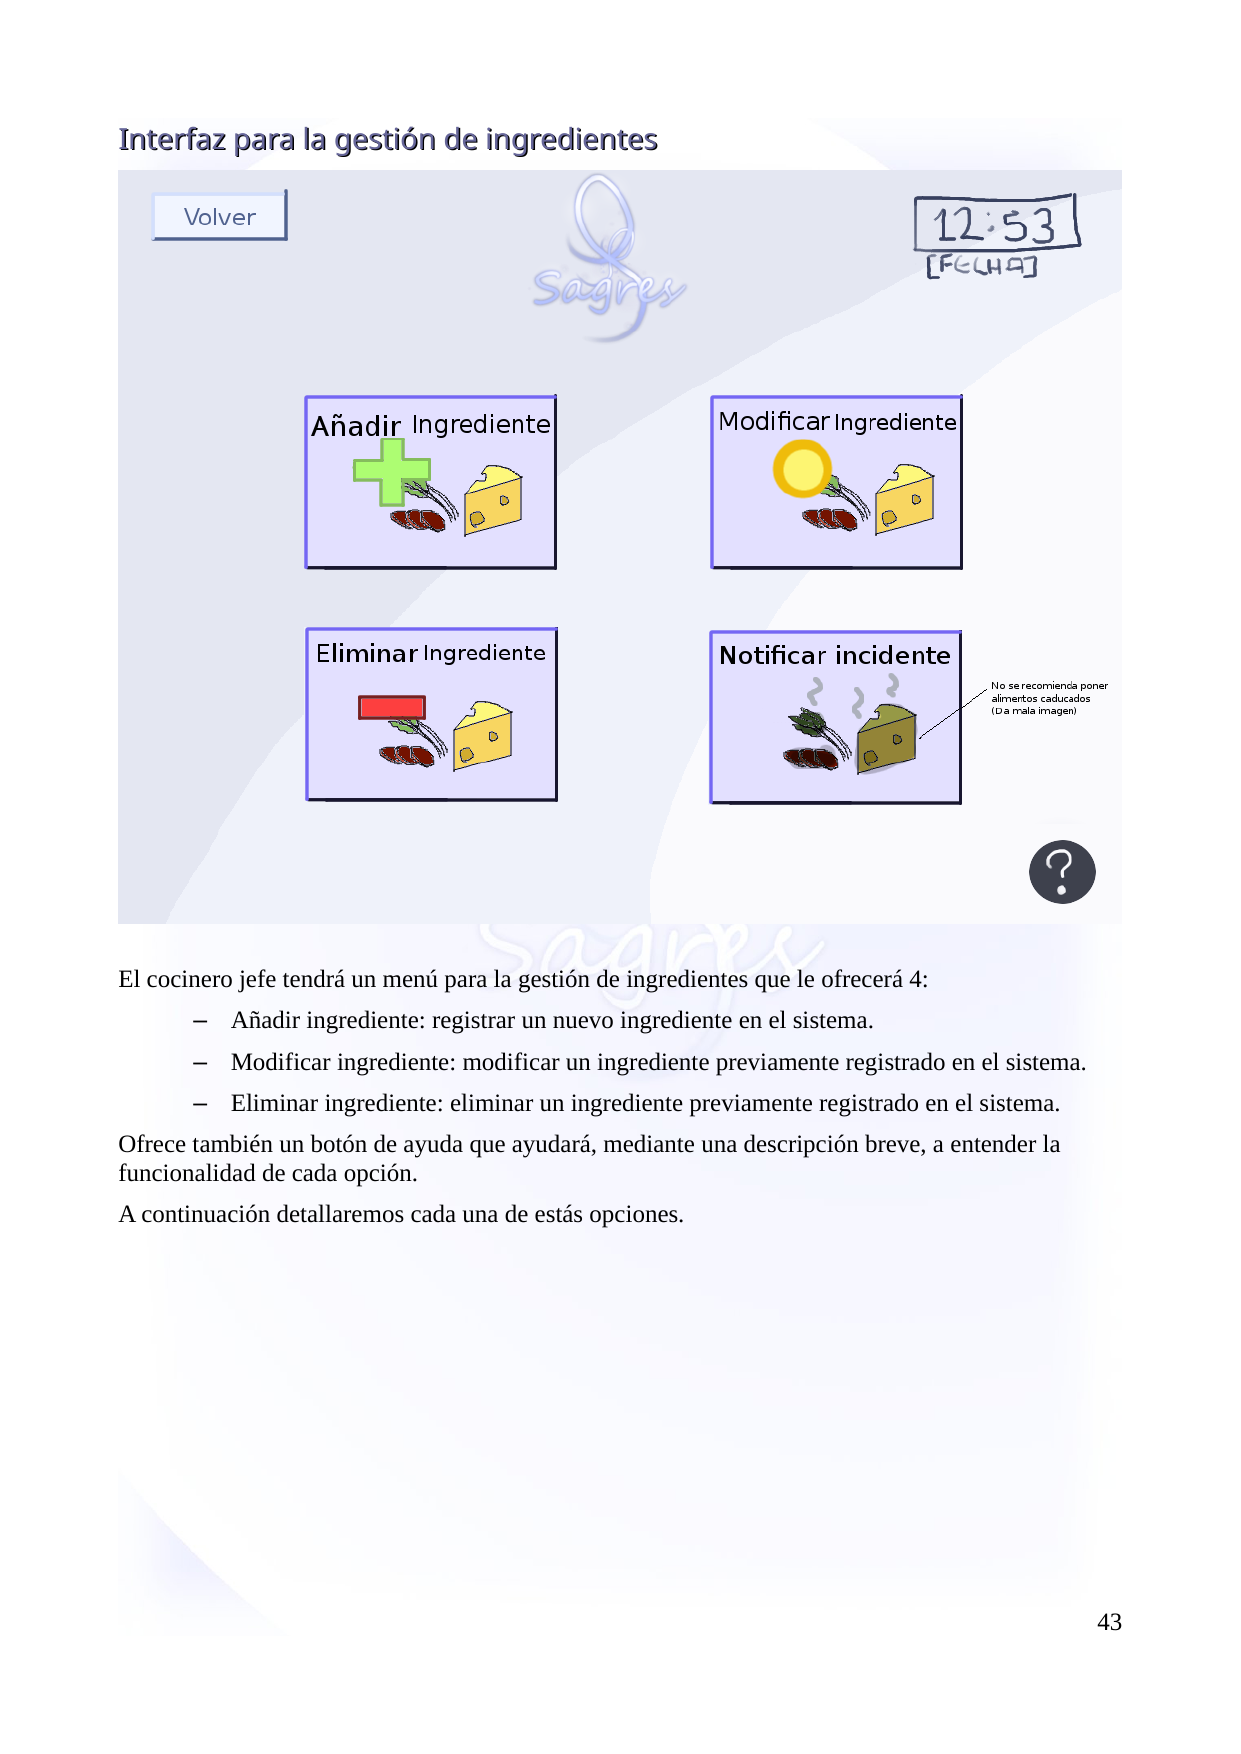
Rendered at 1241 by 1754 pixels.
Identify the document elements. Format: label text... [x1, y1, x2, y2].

list Modificar ingrediente: modificar un ingrediente previamente registrado en el sistema. [193, 1047, 1122, 1076]
picture [118, 993, 1122, 1129]
picture [118, 1187, 1122, 1199]
text A continuación detallaremos cada una de estás opciones. [118, 1199, 1122, 1228]
list Eliminar ingrediente: eliminar un ingrediente previamente registrado en el sistema. [193, 1088, 1122, 1117]
subtitle Interfaz para la gestión de ingredientes [118, 118, 1122, 158]
list Añadir ingrediente: registrar un nuevo ingrediente en el sistema. [193, 1006, 1122, 1034]
text Ofrece también un botón de ayuda que ayudará, mediante una descripción breve, a entender la funcionalidad de cada opción. [118, 1129, 1122, 1187]
picture [118, 158, 1122, 964]
text El cocinero jefe tendrá un menú para la gestión de ingredientes que le ofrecerá 4: [118, 964, 1122, 993]
picture [118, 1228, 1122, 1636]
